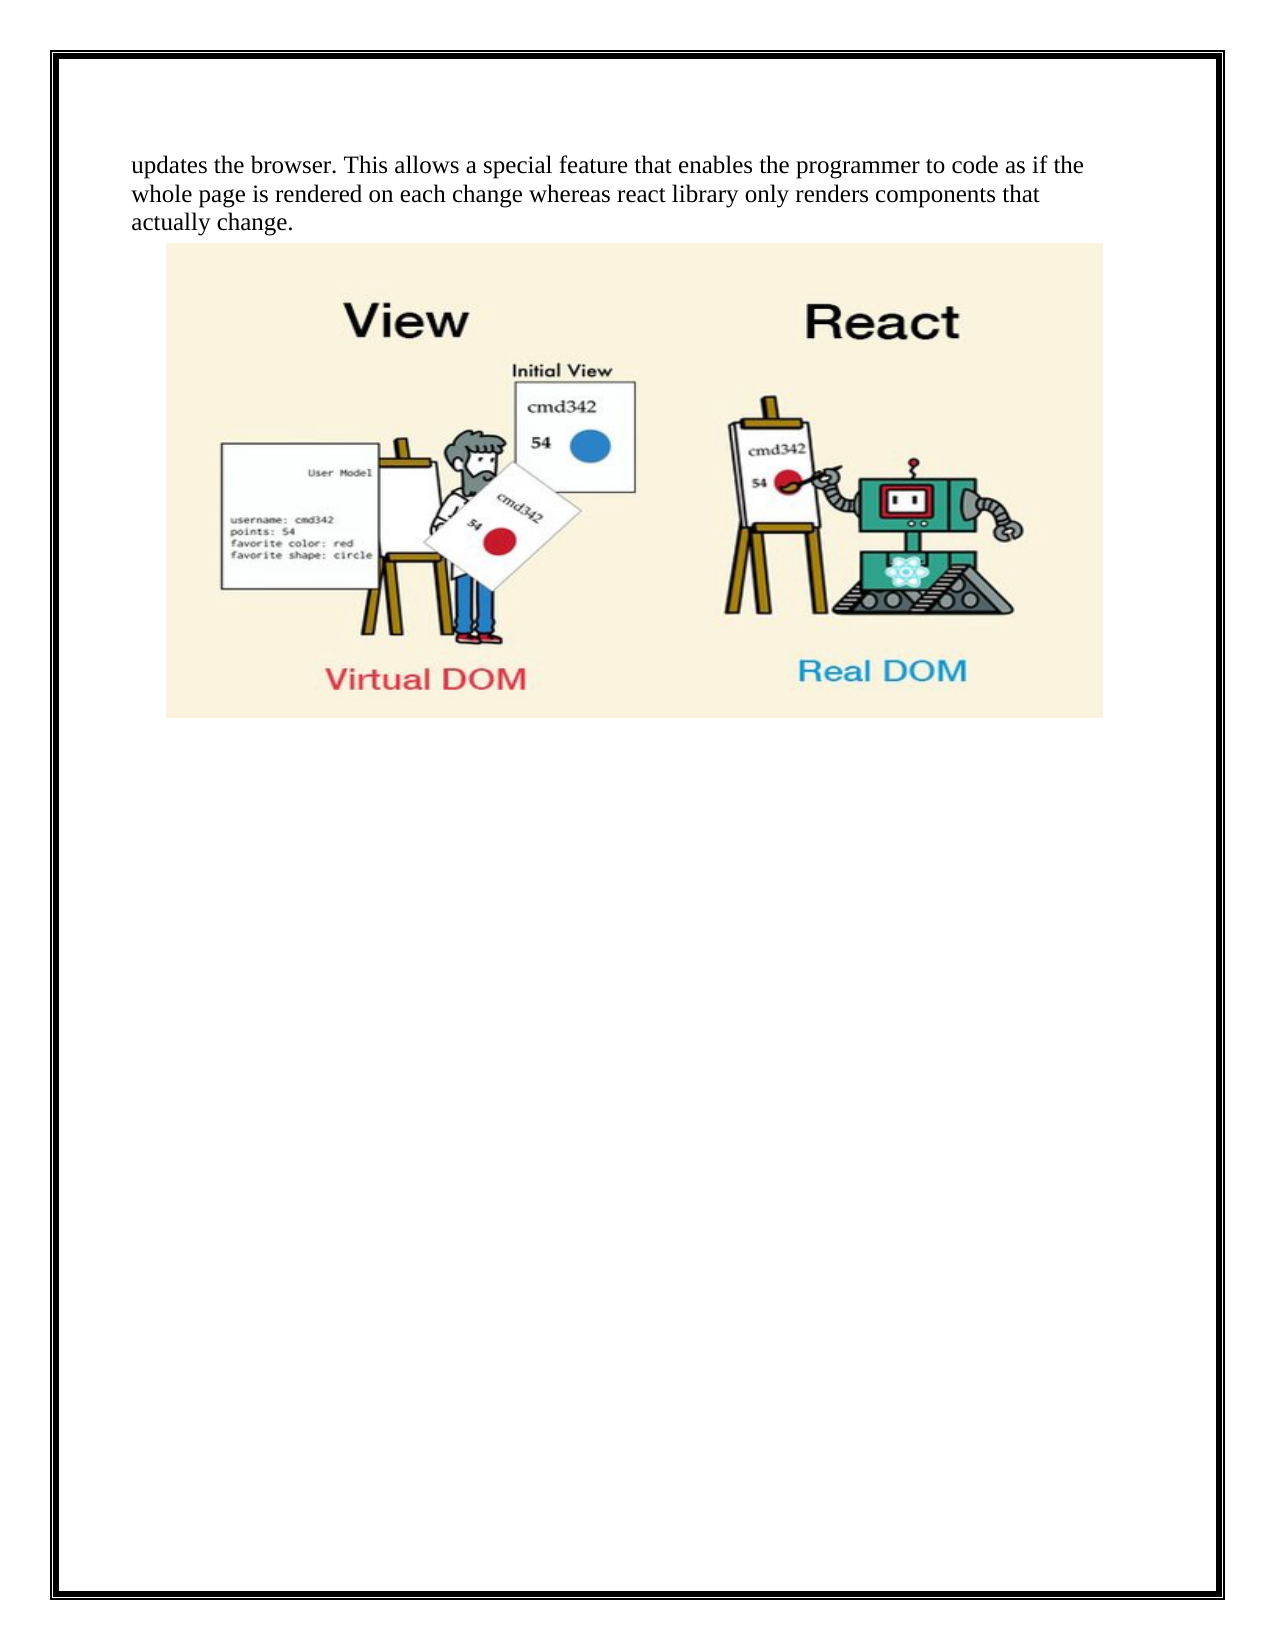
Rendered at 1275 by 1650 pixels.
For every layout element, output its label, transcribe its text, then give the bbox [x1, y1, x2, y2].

picture [165, 243, 1104, 718]
list updates the browser. This allows a special feature that enables the programmer to code as if the whole page is rendered on each change whereas react library only renders components that actually change. [131, 150, 1125, 236]
